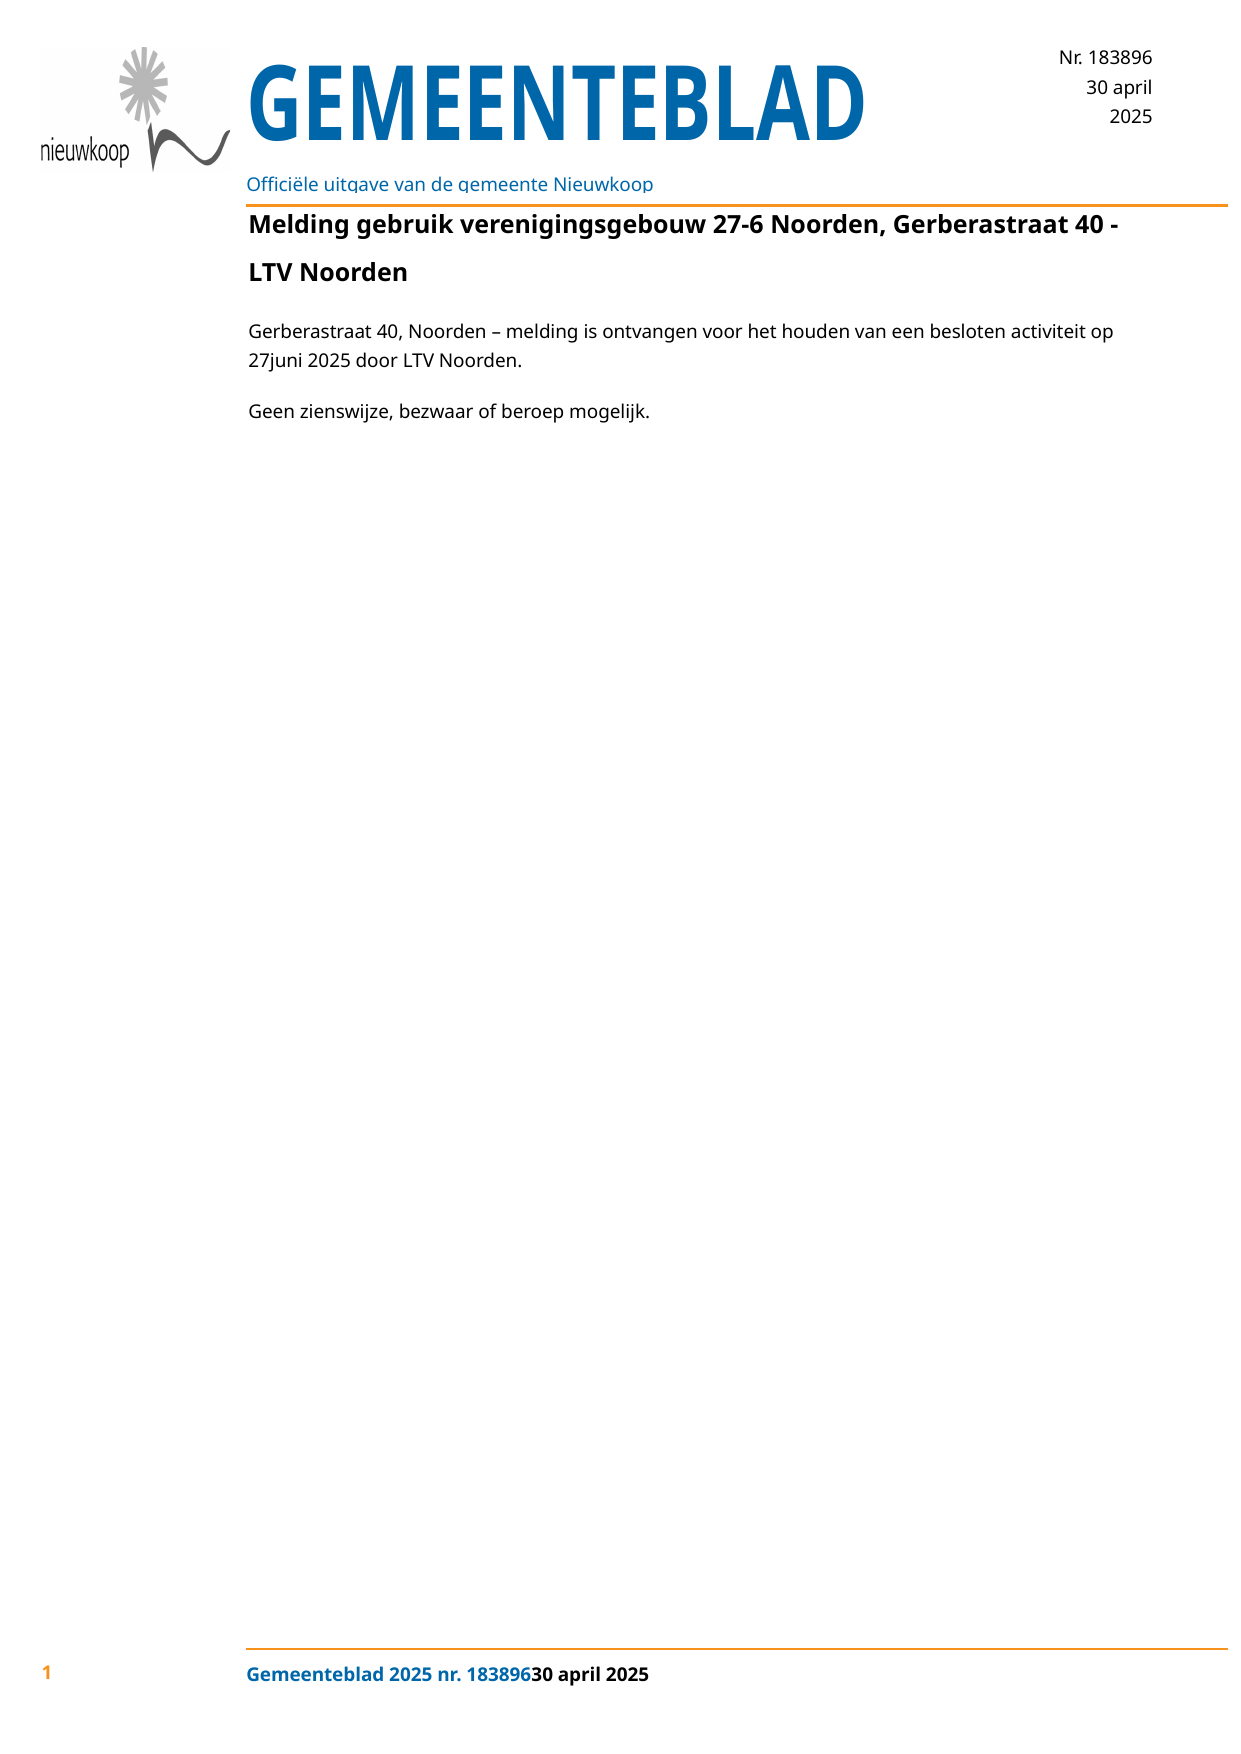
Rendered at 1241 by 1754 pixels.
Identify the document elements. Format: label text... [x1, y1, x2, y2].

text Geen zienswijze, bezwaar of beroep mogelijk. [248, 398, 1152, 424]
text Melding gebruik verenigingsgebouw 27-6 Noorden, Gerberastraat 40 - LTV Noorden [248, 207, 1152, 288]
text Gerberastraat 40, Noorden – melding is ontvangen voor het houden van een besloten activiteit op 27juni 2025 door LTV Noorden. [248, 318, 1152, 373]
picture [41, 47, 231, 172]
